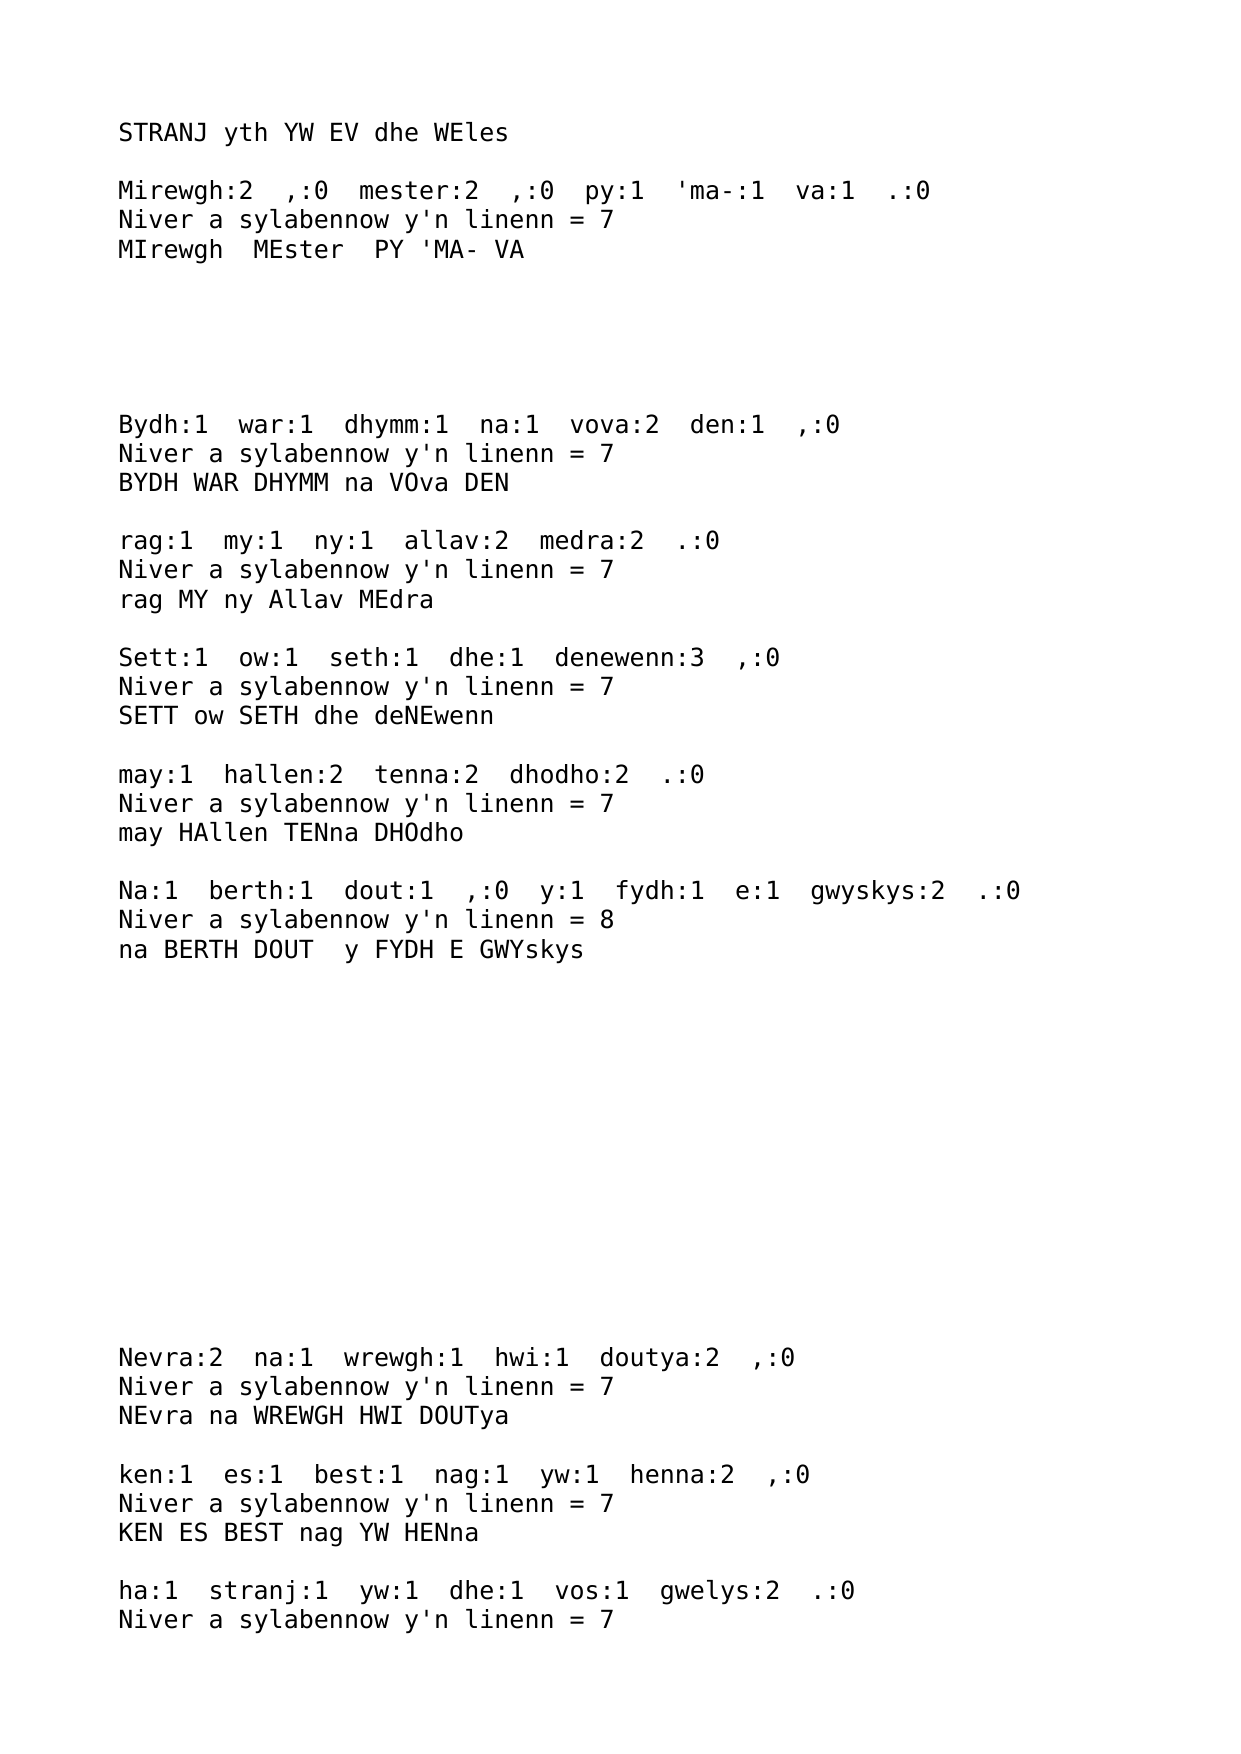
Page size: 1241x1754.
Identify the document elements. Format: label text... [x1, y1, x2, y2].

text Niver a sylabennow y'n linenn = 7 [118, 672, 1122, 701]
text Niver a sylabennow y'n linenn = 7 [118, 439, 1122, 468]
text ken:1 es:1 best:1 nag:1 yw:1 henna:2 ,:0 [118, 1460, 1122, 1489]
text may HAllen TENna DHOdho [118, 818, 1122, 847]
text BYDH WAR DHYMM na VOva DEN [118, 468, 1122, 497]
text rag:1 my:1 ny:1 allav:2 medra:2 .:0 [118, 526, 1122, 556]
text Sett:1 ow:1 seth:1 dhe:1 denewenn:3 ,:0 [118, 643, 1122, 672]
text Mirewgh:2 ,:0 mester:2 ,:0 py:1 'ma-:1 va:1 .:0 [118, 176, 1122, 206]
text Na:1 berth:1 dout:1 ,:0 y:1 fydh:1 e:1 gwyskys:2 .:0 [118, 876, 1122, 906]
text Niver a sylabennow y'n linenn = 7 [118, 1372, 1122, 1401]
text NEvra na WREWGH HWI DOUTya [118, 1401, 1122, 1431]
text MIrewgh MEster PY 'MA- VA [118, 235, 1122, 264]
text Niver a sylabennow y'n linenn = 7 [118, 206, 1122, 235]
text na BERTH DOUT y FYDH E GWYskys [118, 935, 1122, 964]
text Nevra:2 na:1 wrewgh:1 hwi:1 doutya:2 ,:0 [118, 1343, 1122, 1372]
text Bydh:1 war:1 dhymm:1 na:1 vova:2 den:1 ,:0 [118, 410, 1122, 439]
text STRANJ yth YW EV dhe WEles [118, 118, 1122, 147]
text SETT ow SETH dhe deNEwenn [118, 701, 1122, 731]
text KEN ES BEST nag YW HENna [118, 1518, 1122, 1547]
text may:1 hallen:2 tenna:2 dhodho:2 .:0 [118, 760, 1122, 789]
text Niver a sylabennow y'n linenn = 7 [118, 789, 1122, 818]
text ha:1 stranj:1 yw:1 dhe:1 vos:1 gwelys:2 .:0 [118, 1576, 1122, 1606]
text Niver a sylabennow y'n linenn = 7 [118, 1606, 1122, 1635]
text Niver a sylabennow y'n linenn = 7 [118, 556, 1122, 585]
text rag MY ny Allav MEdra [118, 585, 1122, 614]
text Niver a sylabennow y'n linenn = 7 [118, 1489, 1122, 1518]
text Niver a sylabennow y'n linenn = 8 [118, 906, 1122, 935]
